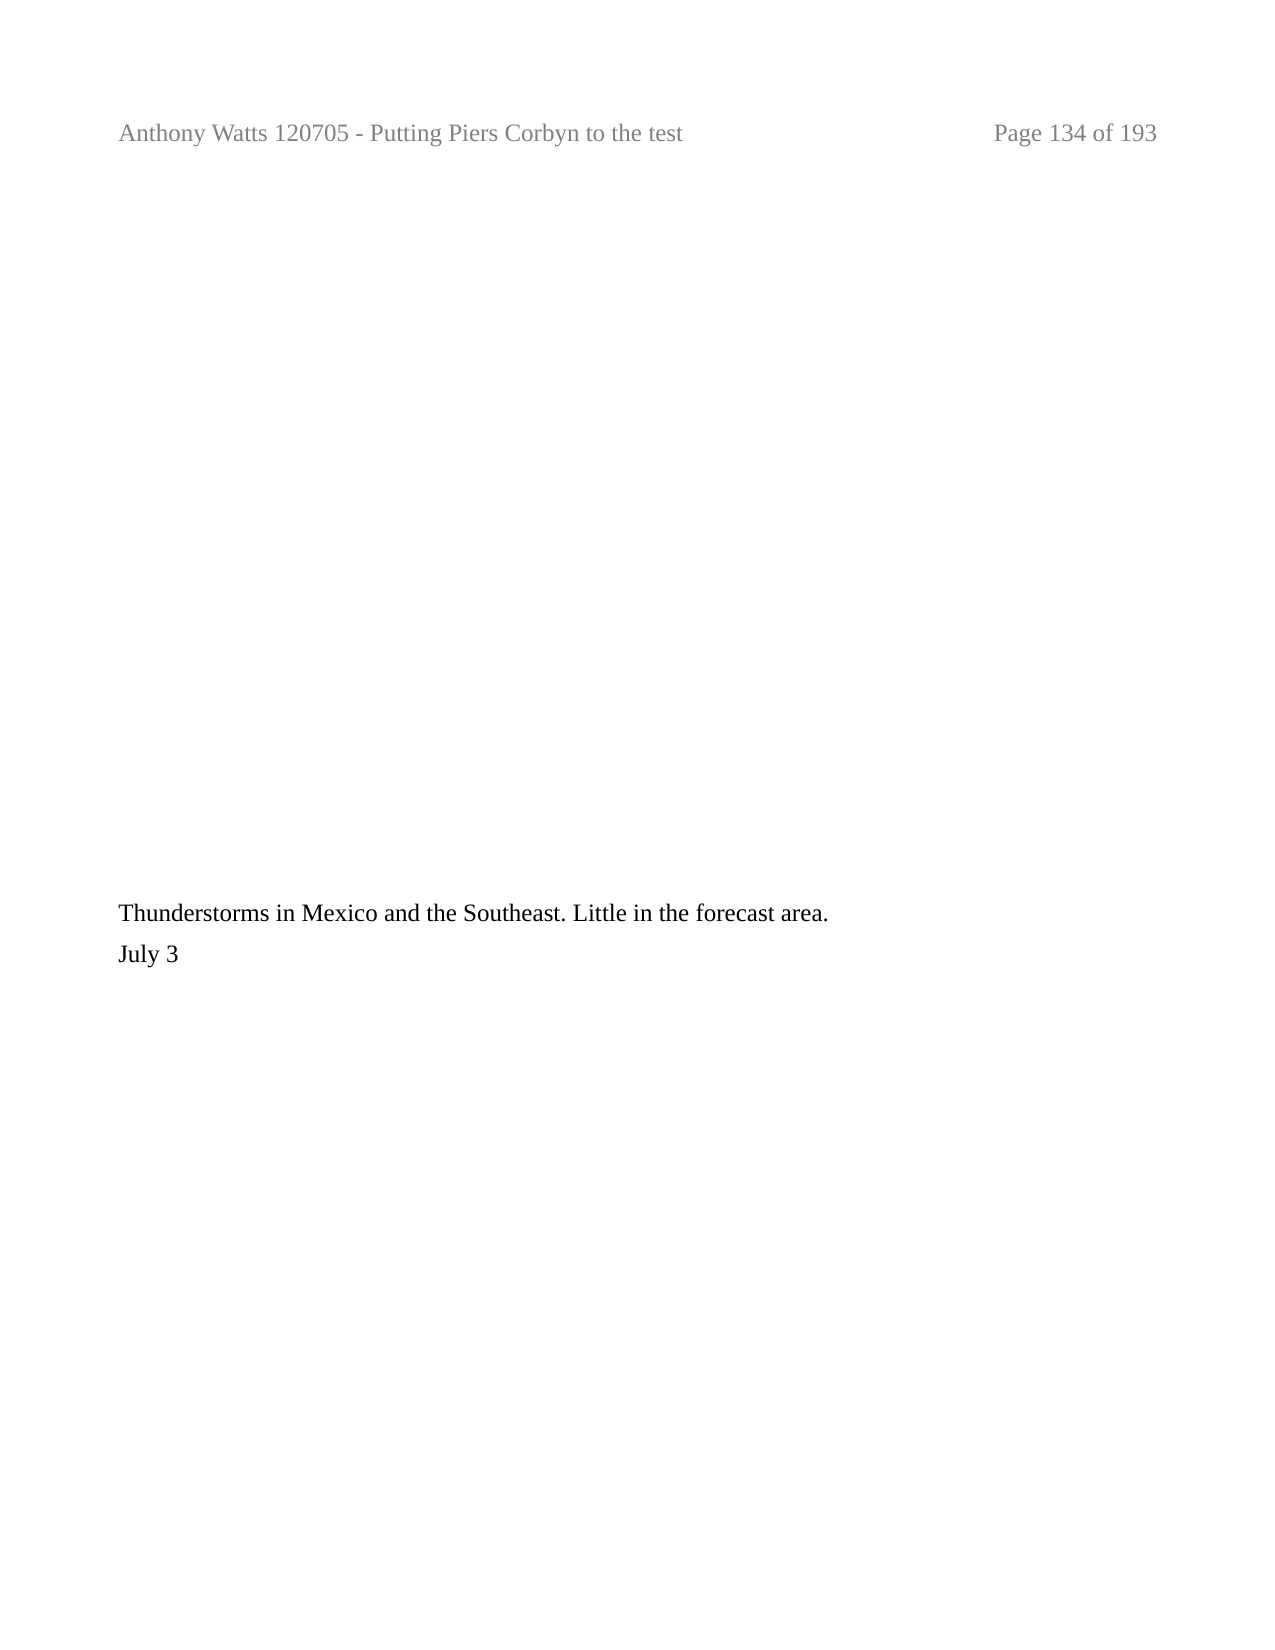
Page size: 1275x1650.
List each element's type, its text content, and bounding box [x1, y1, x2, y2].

text Thunderstorms in Mexico and the Southeast. Little in the forecast area. [118, 176, 1157, 927]
text July 3 [118, 939, 1157, 968]
